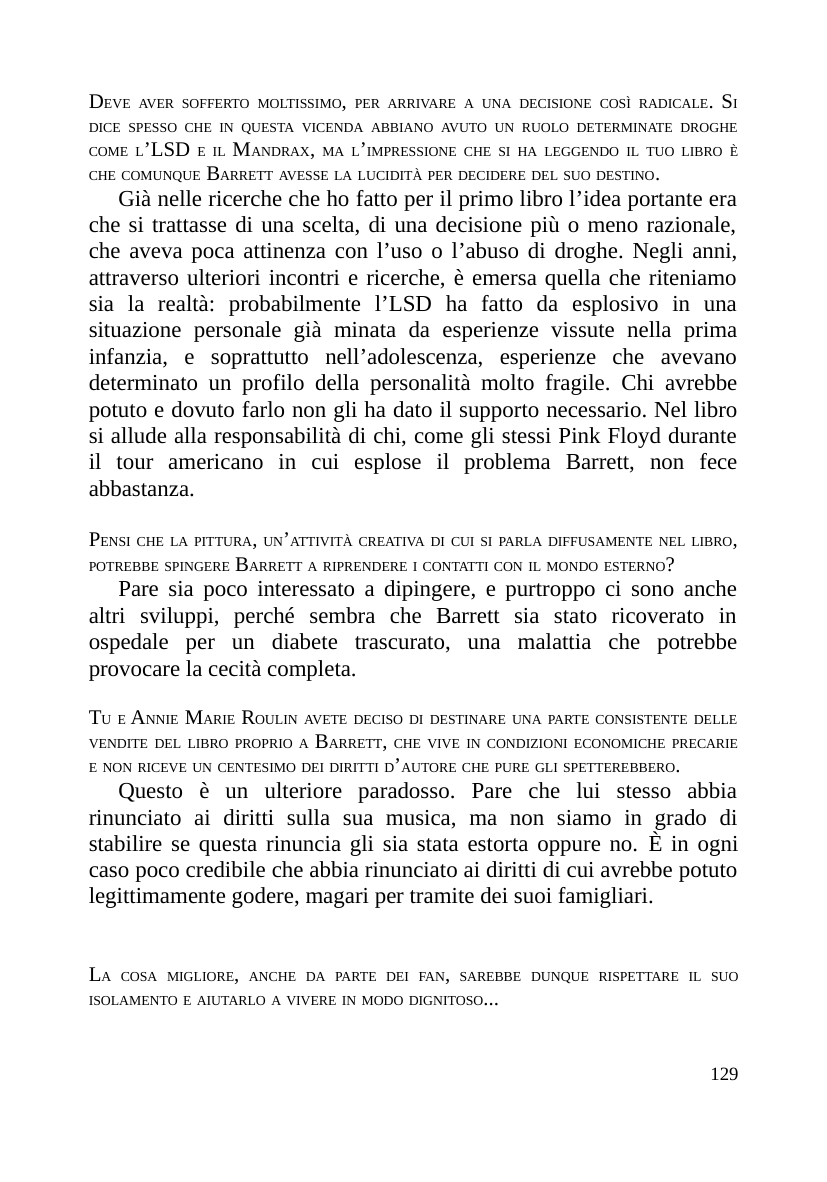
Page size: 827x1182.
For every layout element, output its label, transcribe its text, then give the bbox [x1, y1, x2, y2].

text Deve aver sofferto moltissimo, per arrivare a una decisione così radicale. Si dice spesso che in questa vicenda abbiano avuto un ruolo determinate droghe come l’LSD e il Mandrax, ma l’impressione che si ha leggendo il tuo libro è che comunque Barrett avesse la lucidità per decidere del suo destino. [88, 88, 738, 185]
text La cosa migliore, anche da parte dei fan, sarebbe dunque rispettare il suo isolamento e aiutarlo a vivere in modo dignitoso... [88, 962, 738, 1010]
text Pensi che la pittura, un’attività creativa di cui si parla diffusamente nel libro, potrebbe spingere Barrett a riprendere i contatti con il mondo esterno? [88, 527, 738, 576]
text Già nelle ricerche che ho fatto per il primo libro l’idea portante era che si trattasse di una scelta, di una decisione più o meno razionale, che aveva poca attinenza con l’uso o l’abuso di droghe. Negli anni, attraverso ulteriori incontri e ricerche, è emersa quella che riteniamo sia la realtà: probabilmente l’LSD ha fatto da esplosivo in una situazione personale già minata da esperienze vissute nella prima infanzia, e soprattutto nell’adolescenza, esperienze che avevano determinato un profilo della personalità molto fragile. Chi avrebbe potuto e dovuto farlo non gli ha dato il supporto necessario. Nel libro si allude alla responsabilità di chi, come gli stessi Pink Floyd durante il tour americano in cui esplose il problema Barrett, non fece abbastanza. [88, 185, 738, 501]
text Tu e Annie Marie Roulin avete deciso di destinare una parte consistente delle vendite del libro proprio a Barrett, che vive in condizioni economiche precarie e non riceve un centesimo dei diritti d’autore che pure gli spetterebbero. [88, 681, 738, 777]
text Questo è un ulteriore paradosso. Pare che lui stesso abbia rinunciato ai diritti sulla sua musica, ma non siamo in grado di stabilire se questa rinuncia gli sia stata estorta oppure no. è in ogni caso poco credibile che abbia rinunciato ai diritti di cui avrebbe potuto legittimamente godere, magari per tramite dei suoi famigliari. [88, 777, 738, 909]
text Pare sia poco interessato a dipingere, e purtroppo ci sono anche altri sviluppi, perché sembra che Barrett sia stato ricoverato in ospedale per un diabete trascurato, una malattia che potrebbe provocare la cecità completa. [88, 576, 738, 681]
